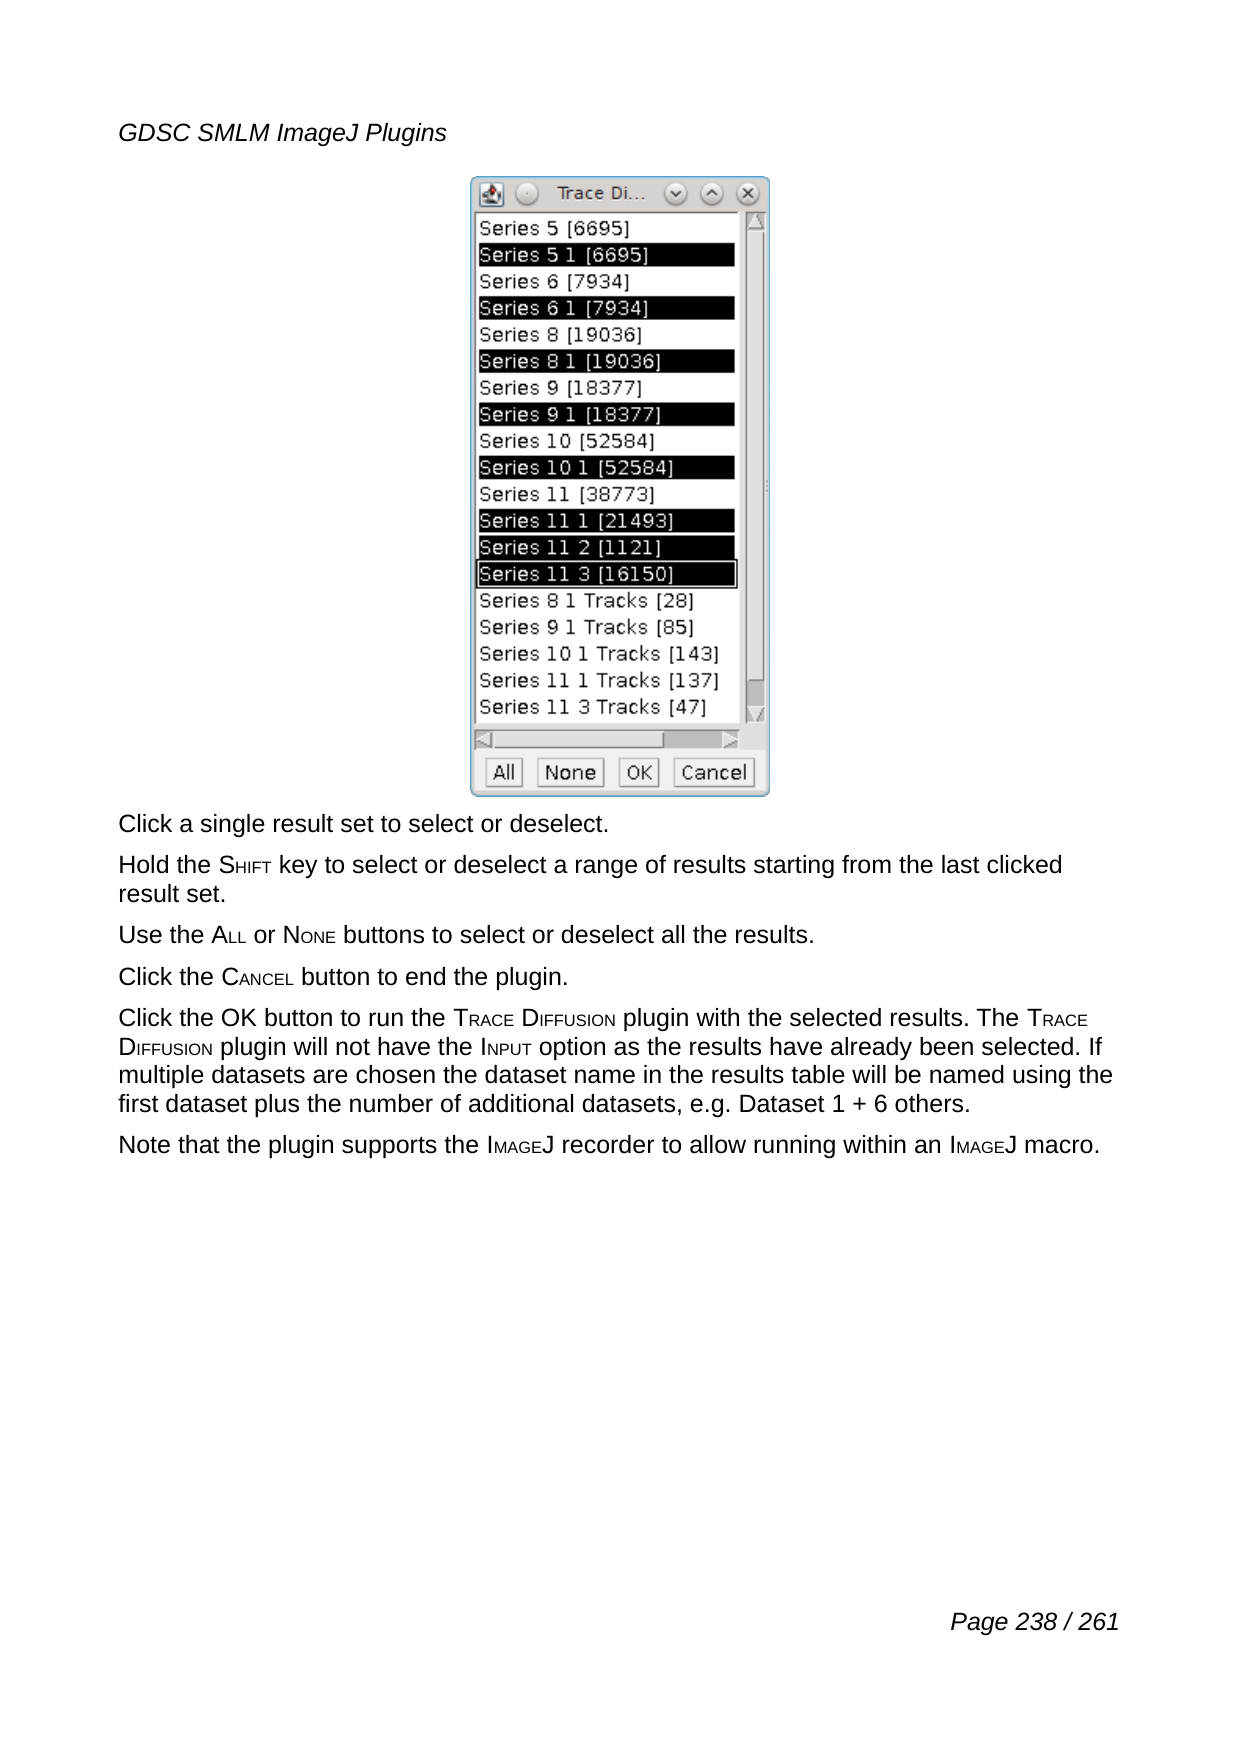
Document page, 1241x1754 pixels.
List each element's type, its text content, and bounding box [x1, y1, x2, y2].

picture [470, 176, 770, 797]
text Click the Cancel button to end the plugin. [118, 962, 1122, 990]
text Hold the Shift key to select or deselect a range of results starting from the last clicked result set. [118, 850, 1122, 908]
text Click the OK button to run the Trace Diffusion plugin with the selected results. The Trace Diffusion plugin will not have the Input option as the results have already been selected. If multiple datasets are chosen the dataset name in the results table will be named using the first dataset plus the number of additional datasets, e.g. Dataset 1 + 6 others. [118, 1003, 1122, 1118]
text Note that the plugin supports the ImageJ recorder to allow running within an ImageJ macro. [118, 1130, 1122, 1159]
text Use the All or None buttons to select or deselect all the results. [118, 920, 1122, 949]
text Click a single result set to select or deselect. [118, 809, 1122, 838]
